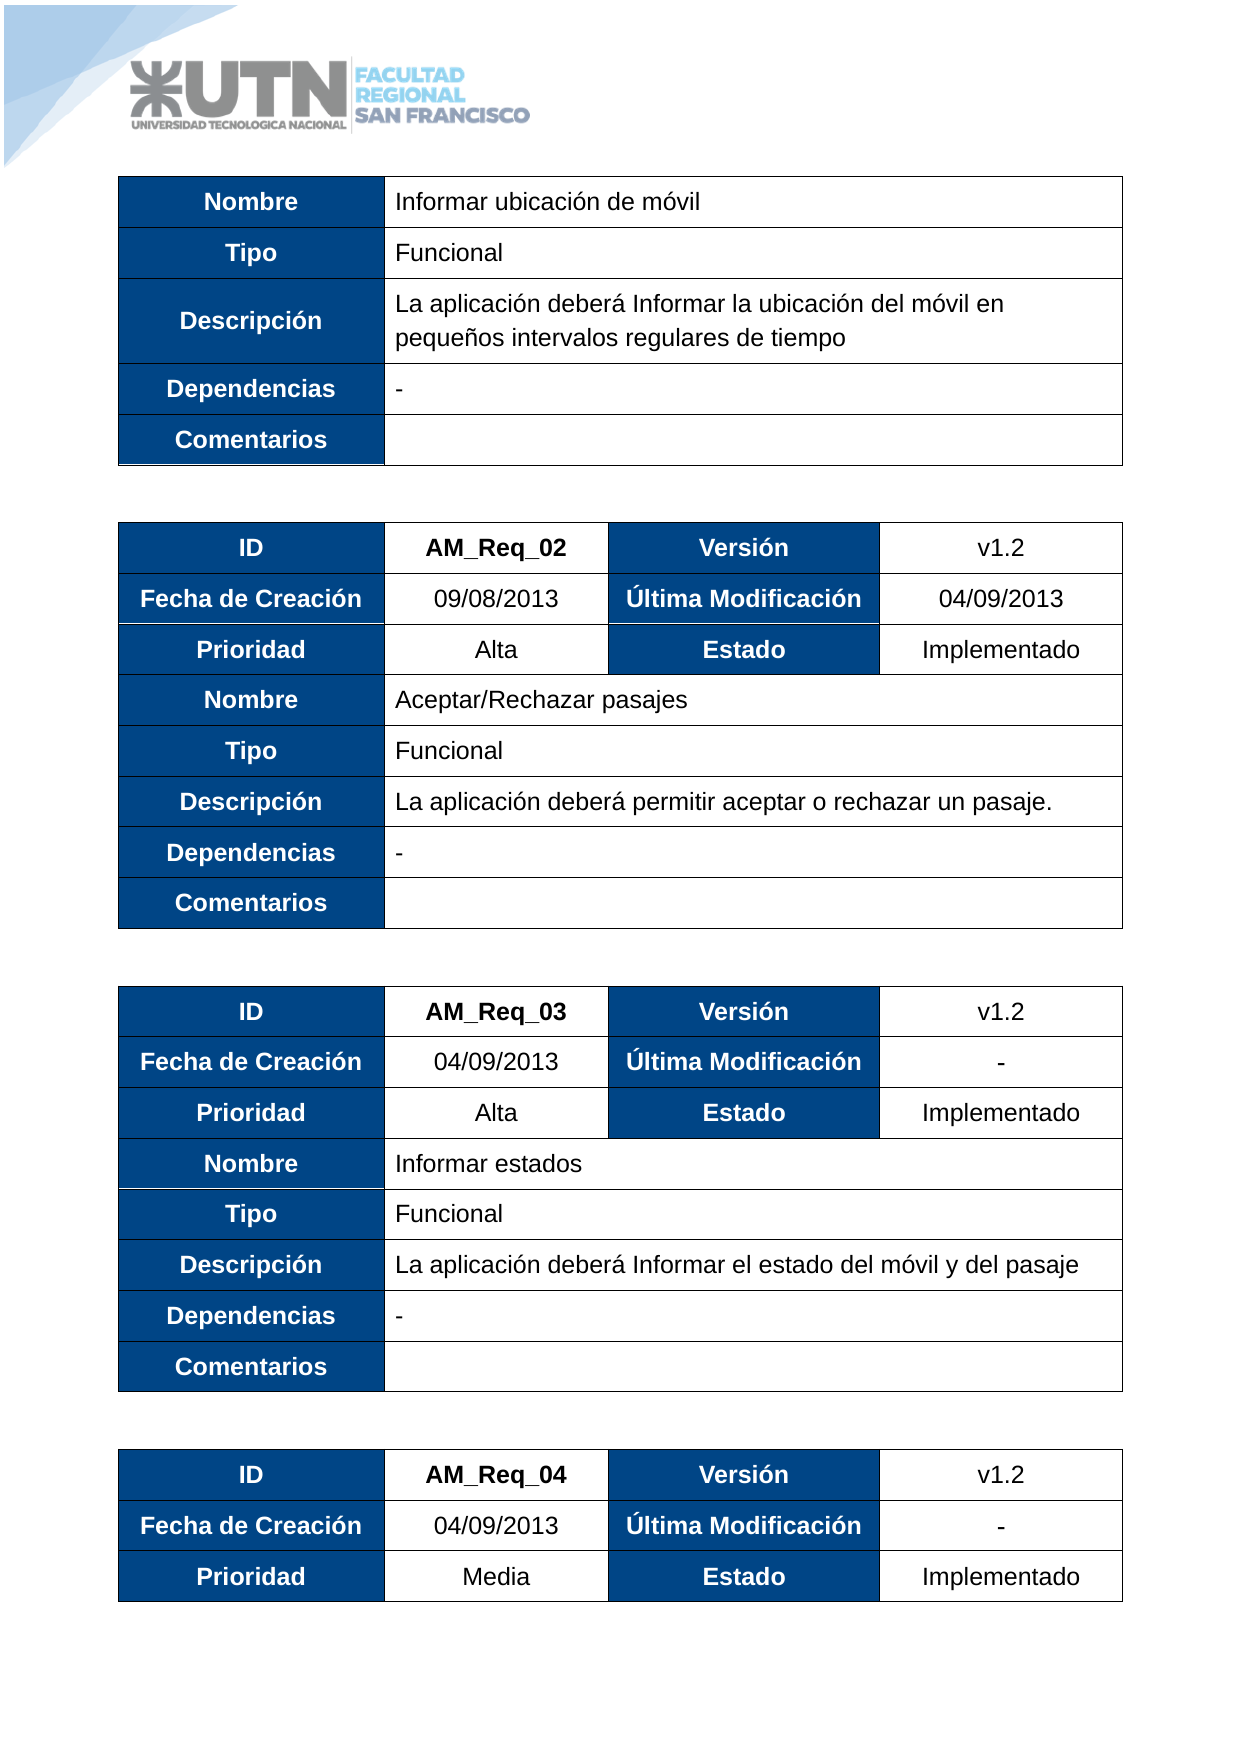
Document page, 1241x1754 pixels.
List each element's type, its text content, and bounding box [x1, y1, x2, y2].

table_cell [385, 878, 1122, 928]
table_cell 04/09/2013 [880, 574, 1122, 623]
table_cell Comentarios [119, 1342, 384, 1391]
table_cell - [880, 1501, 1122, 1550]
table_cell Fecha de Creación [119, 1501, 384, 1550]
table_cell La aplicación deberá permitir aceptar o rechazar un pasaje. [385, 777, 1122, 826]
table_header ID [119, 523, 384, 573]
table_cell 09/08/2013 [385, 574, 608, 623]
table_cell Descripción [119, 1240, 384, 1290]
table_cell Fecha de Creación [119, 1037, 384, 1087]
table_cell Tipo [119, 228, 384, 278]
table_cell Funcional [385, 726, 1122, 776]
table_cell La aplicación deberá Informar el estado del móvil y del pasaje [385, 1240, 1122, 1290]
table_cell Informar ubicación de móvil [385, 177, 1122, 227]
table_cell Funcional [385, 228, 1122, 278]
table_cell Implementado [880, 1551, 1122, 1601]
table_cell Fecha de Creación [119, 574, 384, 623]
table_cell Aceptar/Rechazar pasajes [385, 675, 1122, 725]
table_cell Implementado [880, 1088, 1122, 1138]
table_cell Informar estados [385, 1139, 1122, 1188]
table_cell Estado [609, 1551, 879, 1601]
table_cell Implementado [880, 625, 1122, 674]
table_cell Dependencias [119, 827, 384, 877]
table_cell Alta [385, 1088, 608, 1138]
table_header AM_Req_02 [385, 523, 608, 573]
table_cell Comentarios [119, 415, 384, 464]
table_header Versión [609, 523, 879, 573]
table_cell - [385, 364, 1122, 414]
table_cell - [385, 1291, 1122, 1341]
table_cell 04/09/2013 [385, 1037, 608, 1087]
table_cell Nombre [119, 177, 384, 227]
picture [3, 5, 532, 169]
table_cell Última Modificación [609, 1501, 879, 1550]
table_cell - [385, 827, 1122, 877]
table_cell [385, 415, 1122, 464]
table_cell Alta [385, 625, 608, 674]
table_cell Prioridad [119, 625, 384, 674]
table_header v1.2 [880, 1450, 1122, 1500]
table_cell Última Modificación [609, 1037, 879, 1087]
table_header v1.2 [880, 987, 1122, 1036]
table_cell Estado [609, 625, 879, 674]
table_header ID [119, 1450, 384, 1500]
table_cell Estado [609, 1088, 879, 1138]
table_cell Tipo [119, 726, 384, 776]
table_header AM_Req_03 [385, 987, 608, 1036]
table_cell 04/09/2013 [385, 1501, 608, 1550]
table_header Versión [609, 1450, 879, 1500]
table_cell Prioridad [119, 1088, 384, 1138]
table_cell Prioridad [119, 1551, 384, 1601]
table_header Versión [609, 987, 879, 1036]
table_cell Tipo [119, 1190, 384, 1239]
table_cell Dependencias [119, 1291, 384, 1341]
table_cell La aplicación deberá Informar la ubicación del móvil en pequeños intervalos regulares de tiempo [385, 279, 1122, 363]
table_cell - [880, 1037, 1122, 1087]
table_cell Funcional [385, 1190, 1122, 1239]
table_header AM_Req_04 [385, 1450, 608, 1500]
table_header ID [119, 987, 384, 1036]
table_cell Descripción [119, 279, 384, 363]
table_cell Media [385, 1551, 608, 1601]
table_cell Descripción [119, 777, 384, 826]
table_cell Comentarios [119, 878, 384, 928]
table_cell Última Modificación [609, 574, 879, 623]
table_cell [385, 1342, 1122, 1391]
table_cell Dependencias [119, 364, 384, 414]
table_cell Nombre [119, 675, 384, 725]
table_header v1.2 [880, 523, 1122, 573]
table_cell Nombre [119, 1139, 384, 1188]
